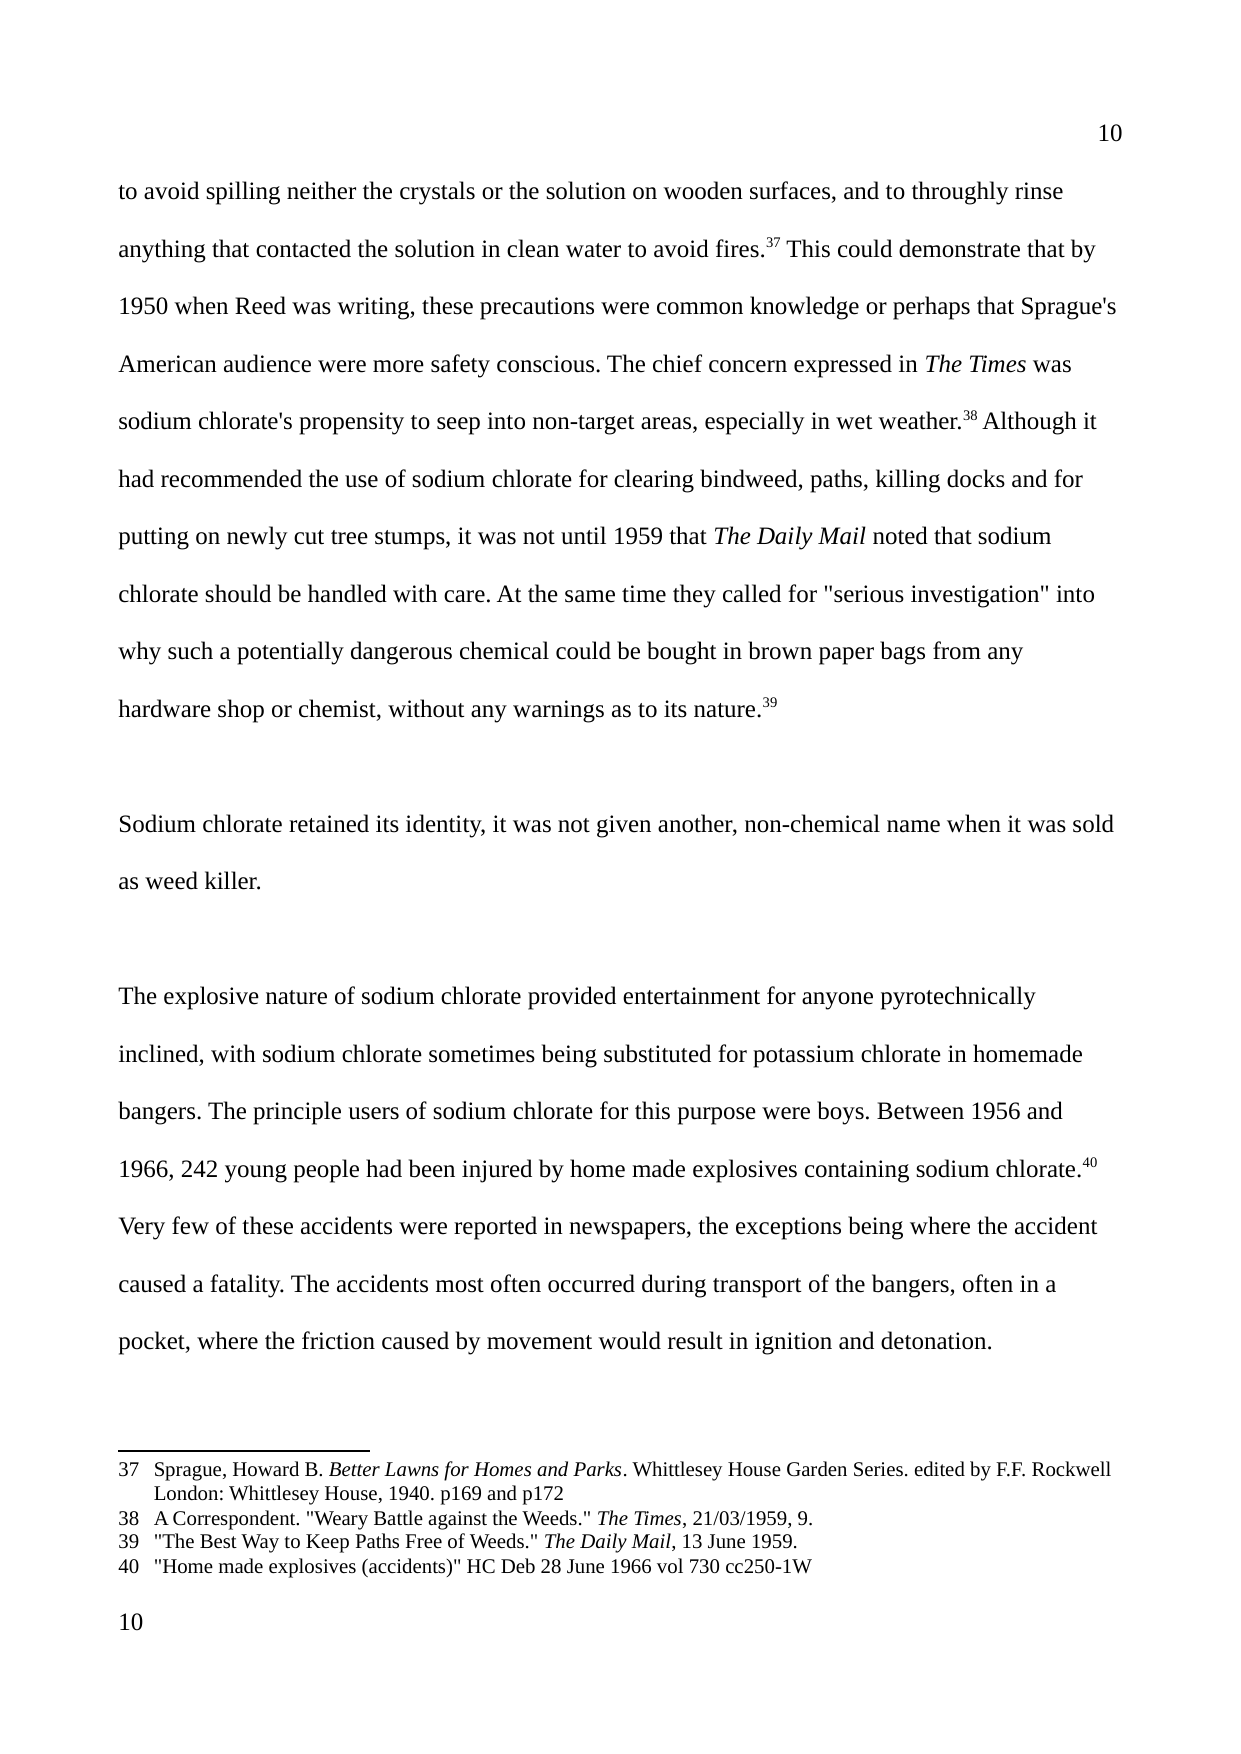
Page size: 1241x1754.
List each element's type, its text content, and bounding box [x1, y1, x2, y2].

text Sodium chlorate retained its identity, it was not given another, non-chemical name when it was sold as weed killer. [118, 809, 1122, 895]
text A Correspondent. "Weary Battle against the Weeds." The Times, 21/03/1959, 9. [118, 1505, 1122, 1529]
text to avoid spilling neither the crystals or the solution on wooden surfaces, and to throughly rinse anything that contacted the solution in clean water to avoid fires. This could demonstrate that by 1950 when Reed was writing, these precautions were common knowledge or perhaps that Sprague's American audience were more safety conscious. The chief concern expressed in The Times was sodium chlorate's propensity to seep into non-target areas, especially in wet weather. Although it had recommended the use of sodium chlorate for clearing bindweed, paths, killing docks and for putting on newly cut tree stumps, it was not until 1959 that The Daily Mail noted that sodium chlorate should be handled with care. At the same time they called for "serious investigation" into why such a potentially dangerous chemical could be bought in brown paper bags from any hardware shop or chemist, without any warnings as to its nature. [118, 176, 1122, 723]
text The explosive nature of sodium chlorate provided entertainment for anyone pyrotechnically inclined, with sodium chlorate sometimes being substituted for potassium chlorate in homemade bangers. The principle users of sodium chlorate for this purpose were boys. Between 1956 and 1966, 242 young people had been injured by home made explosives containing sodium chlorate. Very few of these accidents were reported in newspapers, the exceptions being where the accident caused a fatality. The accidents most often occurred during transport of the bangers, often in a pocket, where the friction caused by movement would result in ignition and detonation. [118, 981, 1122, 1355]
text "Home made explosives (accidents)" HC Deb 28 June 1966 vol 730 cc250-1W [118, 1553, 1122, 1578]
text Sprague, Howard B. Better Lawns for Homes and Parks. Whittlesey House Garden Series. edited by F.F. Rockwell London: Whittlesey House, 1940. p169 and p172 [118, 1457, 1122, 1505]
text "The Best Way to Keep Paths Free of Weeds." The Daily Mail, 13 June 1959. [118, 1529, 1122, 1553]
